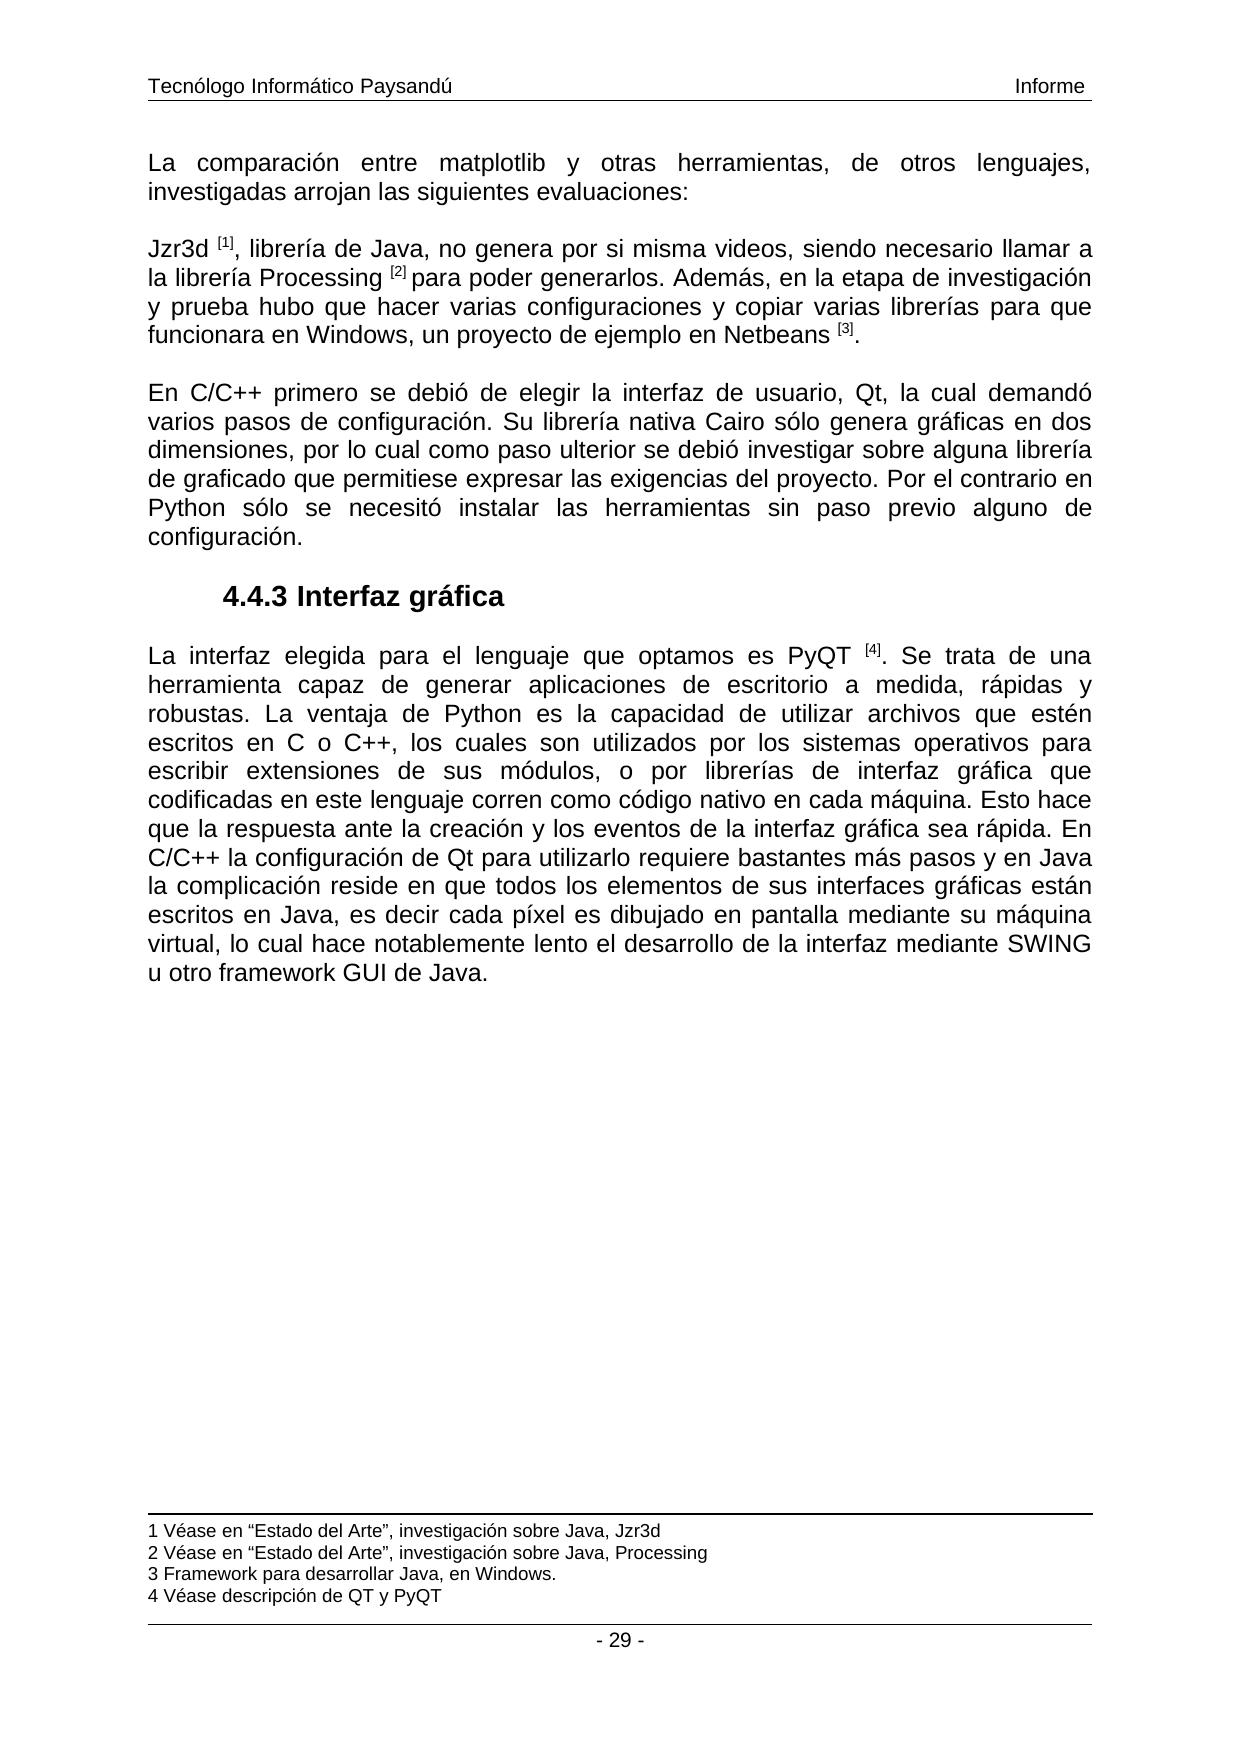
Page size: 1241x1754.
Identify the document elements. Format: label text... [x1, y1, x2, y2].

text Véase en “Estado del Arte”, investigación sobre Java, Processing [148, 1542, 1092, 1563]
text Jzr3d [], librería de Java, no genera por si misma videos, siendo necesario llamar a la librería Processing [] para poder generarlos. Además, en la etapa de investigación y prueba hubo que hacer varias configuraciones y copiar varias librerías para que funcionara en Windows, un proyecto de ejemplo en Netbeans []. [148, 234, 1092, 349]
subtitle Interfaz gráfica [223, 579, 1092, 612]
text En C/C++ primero se debió de elegir la interfaz de usuario, Qt, la cual demandó varios pasos de configuración. Su librería nativa Cairo sólo genera gráficas en dos dimensiones, por lo cual como paso ulterior se debió investigar sobre alguna librería de graficado que permitiese expresar las exigencias del proyecto. Por el contrario en Python sólo se necesitó instalar las herramientas sin paso previo alguno de configuración. [148, 378, 1092, 550]
text Framework para desarrollar Java, en Windows. [148, 1563, 1092, 1585]
text Véase descripción de QT y PyQT [148, 1585, 1092, 1606]
text Véase en “Estado del Arte”, investigación sobre Java, Jzr3d [148, 1520, 1092, 1542]
text La comparación entre matplotlib y otras herramientas, de otros lenguajes, investigadas arrojan las siguientes evaluaciones: [148, 148, 1092, 205]
text La interfaz elegida para el lenguaje que optamos es PyQT []. Se trata de una herramienta capaz de generar aplicaciones de escritorio a medida, rápidas y robustas. La ventaja de Python es la capacidad de utilizar archivos que estén escritos en C o C++, los cuales son utilizados por los sistemas operativos para escribir extensiones de sus módulos, o por librerías de interfaz gráfica que codificadas en este lenguaje corren como código nativo en cada máquina. Esto hace que la respuesta ante la creación y los eventos de la interfaz gráfica sea rápida. En C/C++ la configuración de Qt para utilizarlo requiere bastantes más pasos y en Java la complicación reside en que todos los elementos de sus interfaces gráficas están escritos en Java, es decir cada píxel es dibujado en pantalla mediante su máquina virtual, lo cual hace notablemente lento el desarrollo de la interfaz mediante SWING u otro framework GUI de Java. [148, 641, 1092, 986]
